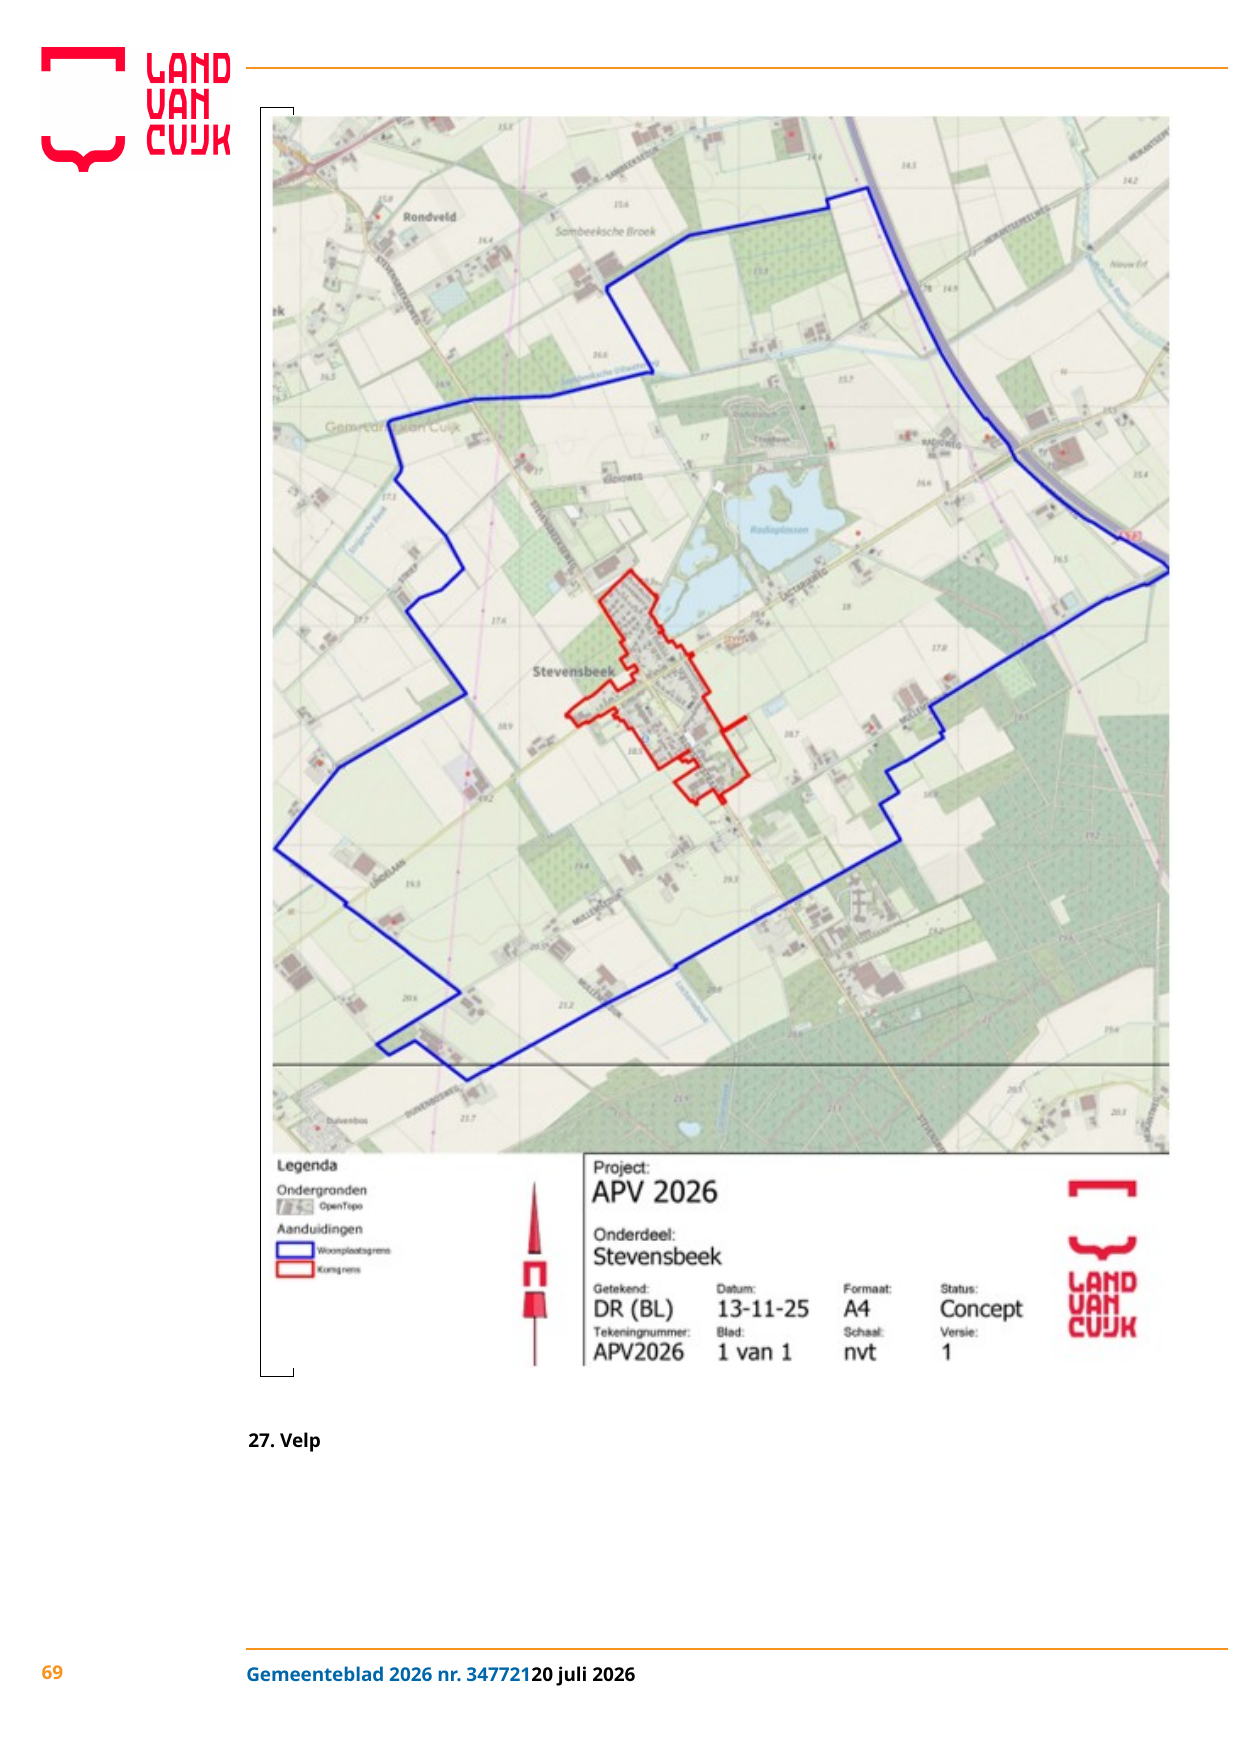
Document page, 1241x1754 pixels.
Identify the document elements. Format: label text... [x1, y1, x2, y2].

picture [41, 47, 231, 172]
picture [268, 115, 1173, 1368]
text 27. Velp [248, 1427, 1152, 1453]
